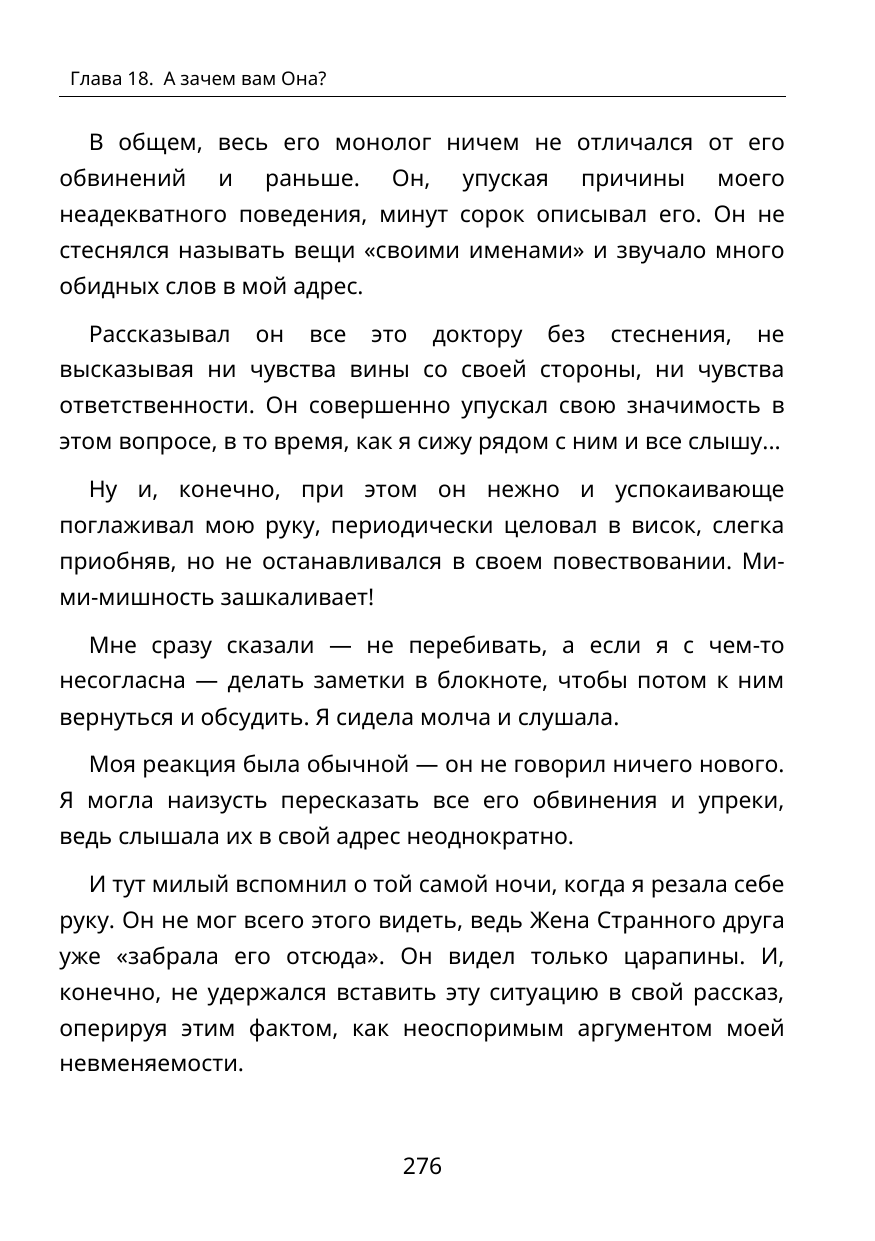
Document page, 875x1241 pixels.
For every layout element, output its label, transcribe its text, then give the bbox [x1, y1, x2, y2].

text Моя реакция была обычной — он не говорил ничего нового. Я могла наизусть пересказать все его обвинения и упреки, ведь слышала их в свой адрес неоднократно. [59, 748, 786, 851]
text В общем, весь его монолог ничем не отличался от его обвинений и раньше. Он, упуская причины моего неадекватного поведения, минут сорок описывал его. Он не стеснялся называть вещи «своими именами» и звучало много обидных слов в мой адрес. [59, 126, 786, 301]
text Ну и, конечно, при этом он нежно и успокаивающе поглаживал мою руку, периодически целовал в висок, слегка приобняв, но не останавливался в своем повествовании. Ми-ми-мишность зашкаливает! [59, 473, 786, 612]
text Рассказывал он все это доктору без стеснения, не высказывая ни чувства вины со своей стороны, ни чувства ответственности. Он совершенно упускал свою значимость в этом вопросе, в то время, как я сижу рядом с ним и все слышу... [59, 317, 786, 457]
text И тут милый вспомнил о той самой ночи, когда я резала себе руку. Он не мог всего этого видеть, ведь Жена Странного друга уже «забрала его отсюда». Он видел только царапины. И, конечно, не удержался вставить эту ситуацию в свой рассказ, оперируя этим фактом, как неоспоримым аргументом моей невменяемости. [59, 868, 786, 1079]
text Мне сразу сказали — не перебивать, а если я с чем-то несогласна — делать заметки в блокноте, чтобы потом к ним вернуться и обсудить. Я сидела молча и слушала. [59, 628, 786, 732]
